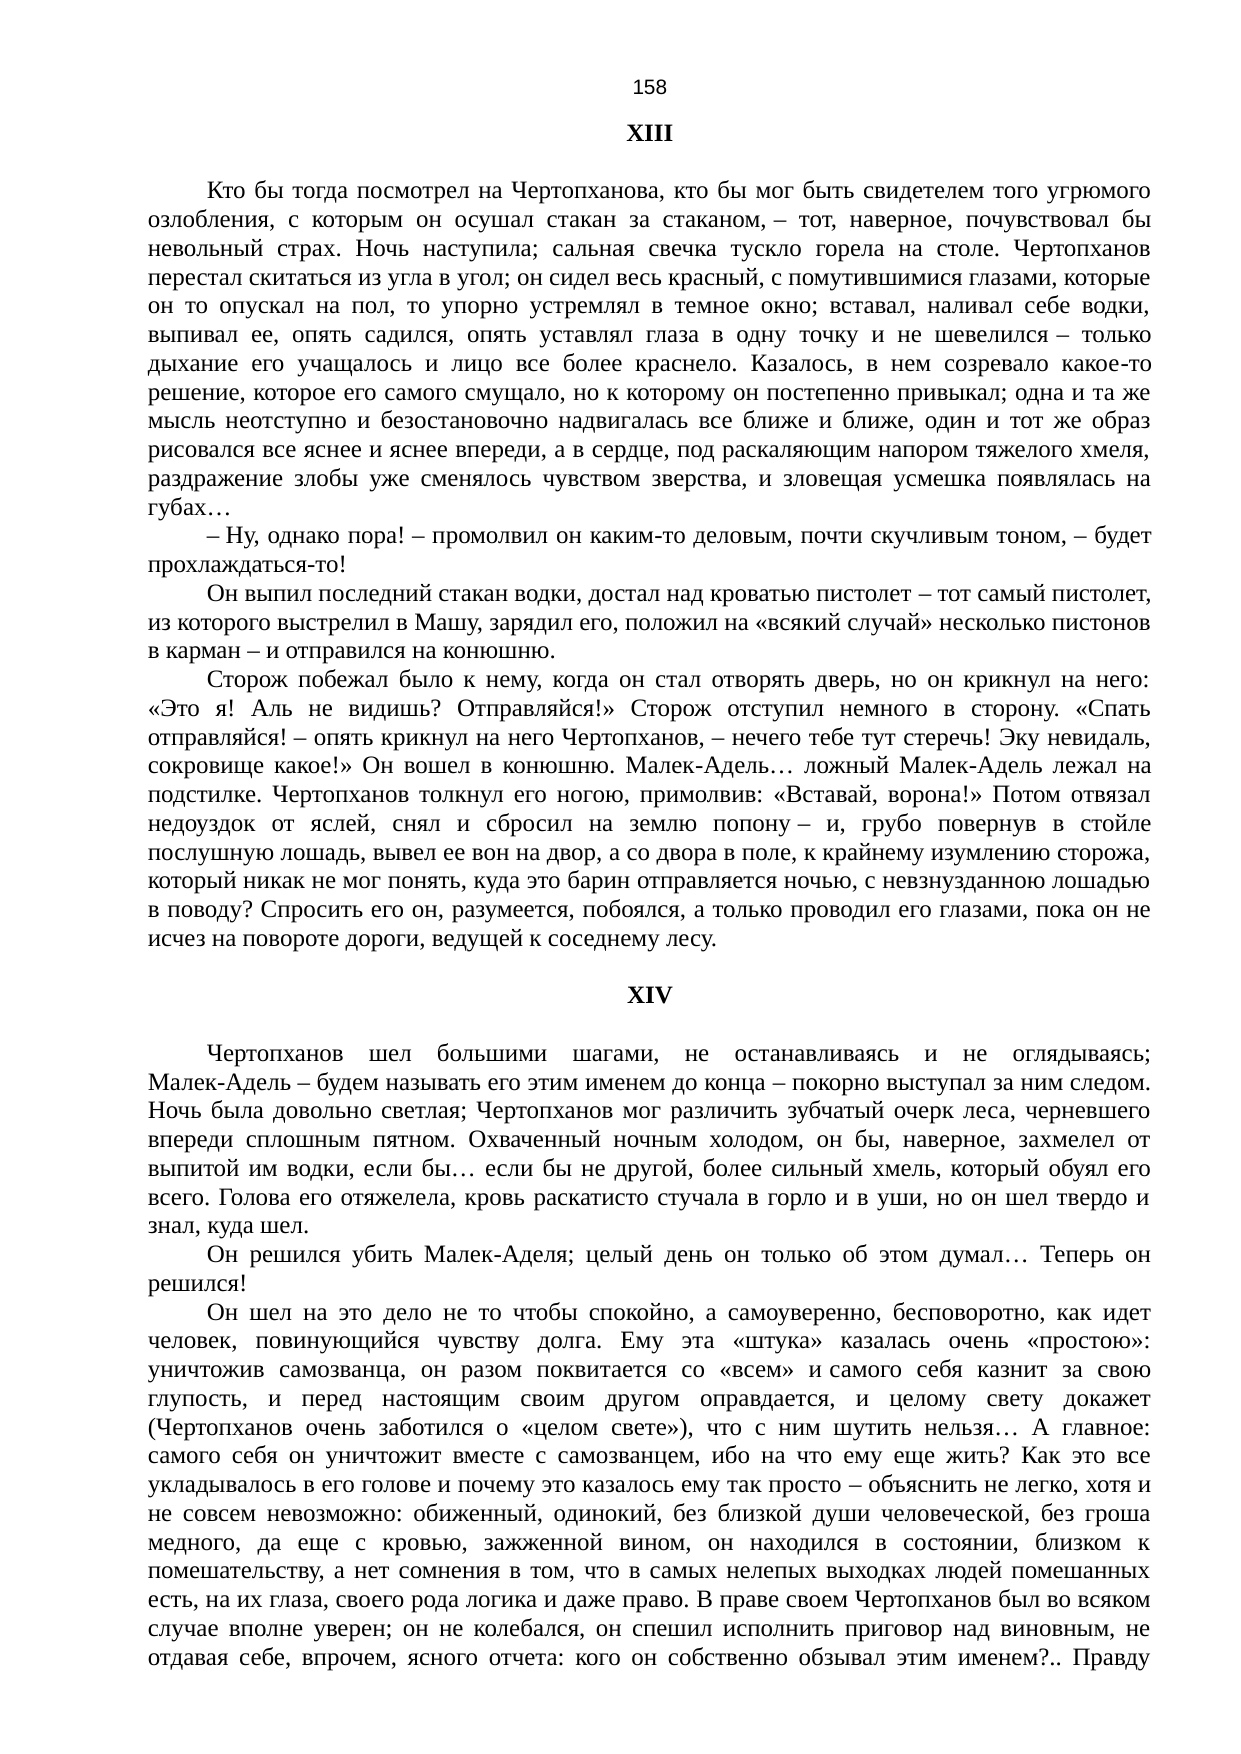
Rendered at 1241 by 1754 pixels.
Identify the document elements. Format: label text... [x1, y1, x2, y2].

text – Ну, однако пора! – промолвил он каким‑то деловым, почти скучливым тоном, – будет прохлаждаться‑то! [148, 521, 1152, 578]
text Он выпил последний стакан водки, достал над кроватью пистолет – тот самый пистолет, из которого выстрелил в Машу, зарядил его, положил на «всякий случай» несколько пистонов в карман – и отправился на конюшню. [148, 578, 1152, 664]
text Чертопханов шел большими шагами, не останавливаясь и не оглядываясь; Малек‑Адель – будем называть его этим именем до конца – покорно выступал за ним следом. Ночь была довольно светлая; Чертопханов мог различить зубчатый очерк леса, черневшего впереди сплошным пятном. Охваченный ночным холодом, он бы, наверное, захмелел от выпитой им водки, если бы… если бы не другой, более сильный хмель, который обуял его всего. Голова его отяжелела, кровь раскатисто стучала в горло и в уши, но он шел твердо и знал, куда шел. [148, 1038, 1152, 1239]
text Он шел на это дело не то чтобы спокойно, а самоуверенно, бесповоротно, как идет человек, повинующийся чувству долга. Ему эта «штука» казалась очень «простою»: уничтожив самозванца, он разом поквитается со «всем» и самого себя казнит за свою глупость, и перед настоящим своим другом оправдается, и целому свету докажет (Чертопханов очень заботился о «целом свете»), что с ним шутить нельзя… А главное: самого себя он уничтожит вместе с самозванцем, ибо на что ему еще жить? Как это все укладывалось в его голове и почему это казалось ему так просто – объяснить не легко, хотя и не совсем невозможно: обиженный, одинокий, без близкой души человеческой, без гроша медного, да еще с кровью, зажженной вином, он находился в состоянии, близком к помешательству, а нет сомнения в том, что в самых нелепых выходках людей помешанных есть, на их глаза, своего рода логика и даже право. В праве своем Чертопханов был во всяком случае вполне уверен; он не колебался, он спешил исполнить приговор над виновным, не отдавая себе, впрочем, ясного отчета: кого он собственно обзывал этим именем?.. Правду [148, 1297, 1152, 1671]
text XIII [148, 118, 1152, 147]
text Он решился убить Малек‑Аделя; целый день он только об этом думал… Теперь он решился! [148, 1239, 1152, 1297]
text Сторож побежал было к нему, когда он стал отворять дверь, но он крикнул на него: «Это я! Аль не видишь? Отправляйся!» Сторож отступил немного в сторону. «Спать отправляйся! – опять крикнул на него Чертопханов, – нечего тебе тут стеречь! Эку невидаль, сокровище какое!» Он вошел в конюшню. Малек‑Адель… ложный Малек‑Адель лежал на подстилке. Чертопханов толкнул его ногою, примолвив: «Вставай, ворона!» Потом отвязал недоуздок от яслей, снял и сбросил на землю попону – и, грубо повернув в стойле послушную лошадь, вывел ее вон на двор, а со двора в поле, к крайнему изумлению сторожа, который никак не мог понять, куда это барин отправляется ночью, с невзнузданною лошадью в поводу? Спросить его он, разумеется, побоялся, а только проводил его глазами, пока он не исчез на повороте дороги, ведущей к соседнему лесу. [148, 664, 1152, 952]
text Кто бы тогда посмотрел на Чертопханова, кто бы мог быть свидетелем того угрюмого озлобления, с которым он осушал стакан за стаканом, – тот, наверное, почувствовал бы невольный страх. Ночь наступила; сальная свечка тускло горела на столе. Чертопханов перестал скитаться из угла в угол; он сидел весь красный, с помутившимися глазами, которые он то опускал на пол, то упорно устремлял в темное окно; вставал, наливал себе водки, выпивал ее, опять садился, опять уставлял глаза в одну точку и не шевелился – только дыхание его учащалось и лицо все более краснело. Казалось, в нем созревало какое‑то решение, которое его самого смущало, но к которому он постепенно привыкал; одна и та же мысль неотступно и безостановочно надвигалась все ближе и ближе, один и тот же образ рисовался все яснее и яснее впереди, а в сердце, под раскаляющим напором тяжелого хмеля, раздражение злобы уже сменялось чувством зверства, и зловещая усмешка появлялась на губах… [148, 176, 1152, 521]
text XIV [148, 981, 1152, 1009]
